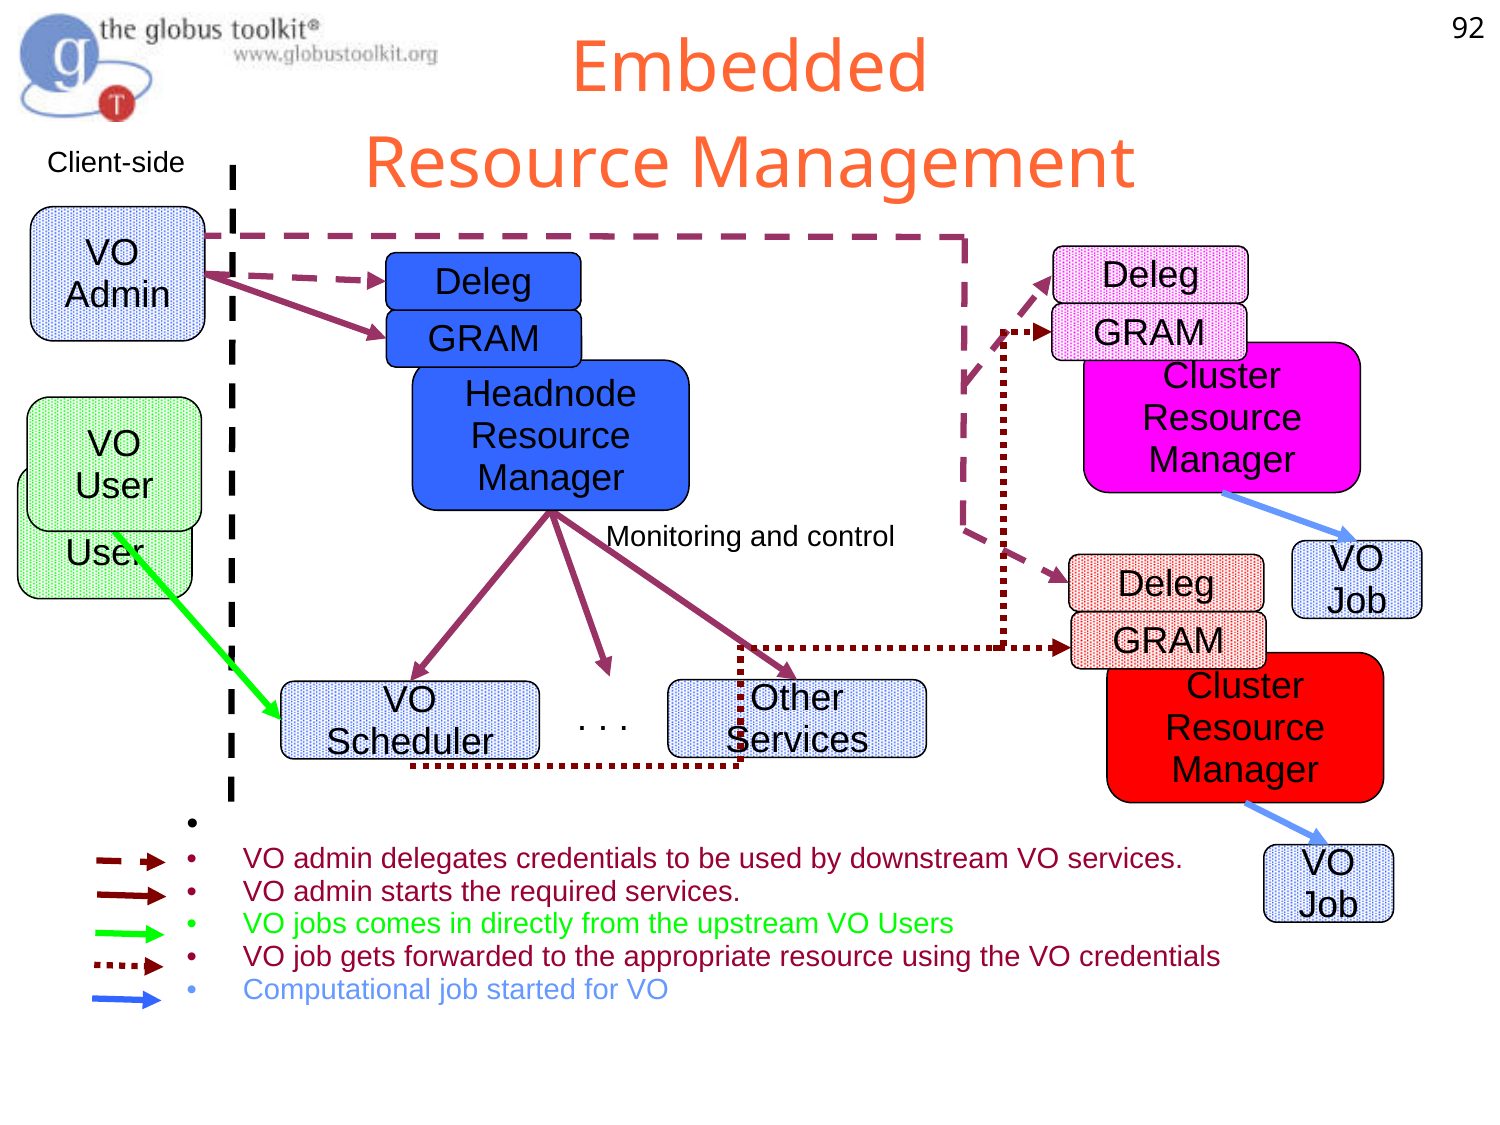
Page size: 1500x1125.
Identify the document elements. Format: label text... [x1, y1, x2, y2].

text_box VO Admin [30, 206, 205, 341]
title Embedded Resource Management [75, 28, 1426, 217]
text_box VO Scheduler [280, 681, 540, 759]
text_box GRAM [1051, 303, 1247, 361]
text_box GRAM [1071, 611, 1267, 669]
text_box VO User [27, 397, 202, 532]
text_box VO User [17, 468, 168, 599]
text_box Deleg [1068, 554, 1264, 612]
text_box Client-side [32, 138, 201, 187]
text_box VO Job [1263, 844, 1394, 923]
text_box VO Job [1292, 540, 1422, 619]
text_box VO admin delegates credentials to be used by downstream VO services. VO admin starts the required services. VO jobs comes in directly from the upstream VO Users VO job gets forwarded to the appropriate resource using the VO credentials Computational job started for VO [171, 797, 1350, 1014]
text_box . . . [562, 688, 645, 747]
text_box VO User [120, 528, 192, 598]
text_box Deleg [1053, 246, 1249, 304]
text_box Other Services [667, 679, 927, 758]
picture [17, 12, 438, 122]
text_box Monitoring and control [591, 512, 911, 561]
text_box Cluster Resource Manager [1083, 342, 1361, 493]
text_box Deleg [385, 252, 581, 311]
text_box Headnode Resource Manager [412, 360, 690, 511]
text_box Cluster Resource Manager [1106, 652, 1384, 803]
text_box GRAM [386, 310, 582, 368]
